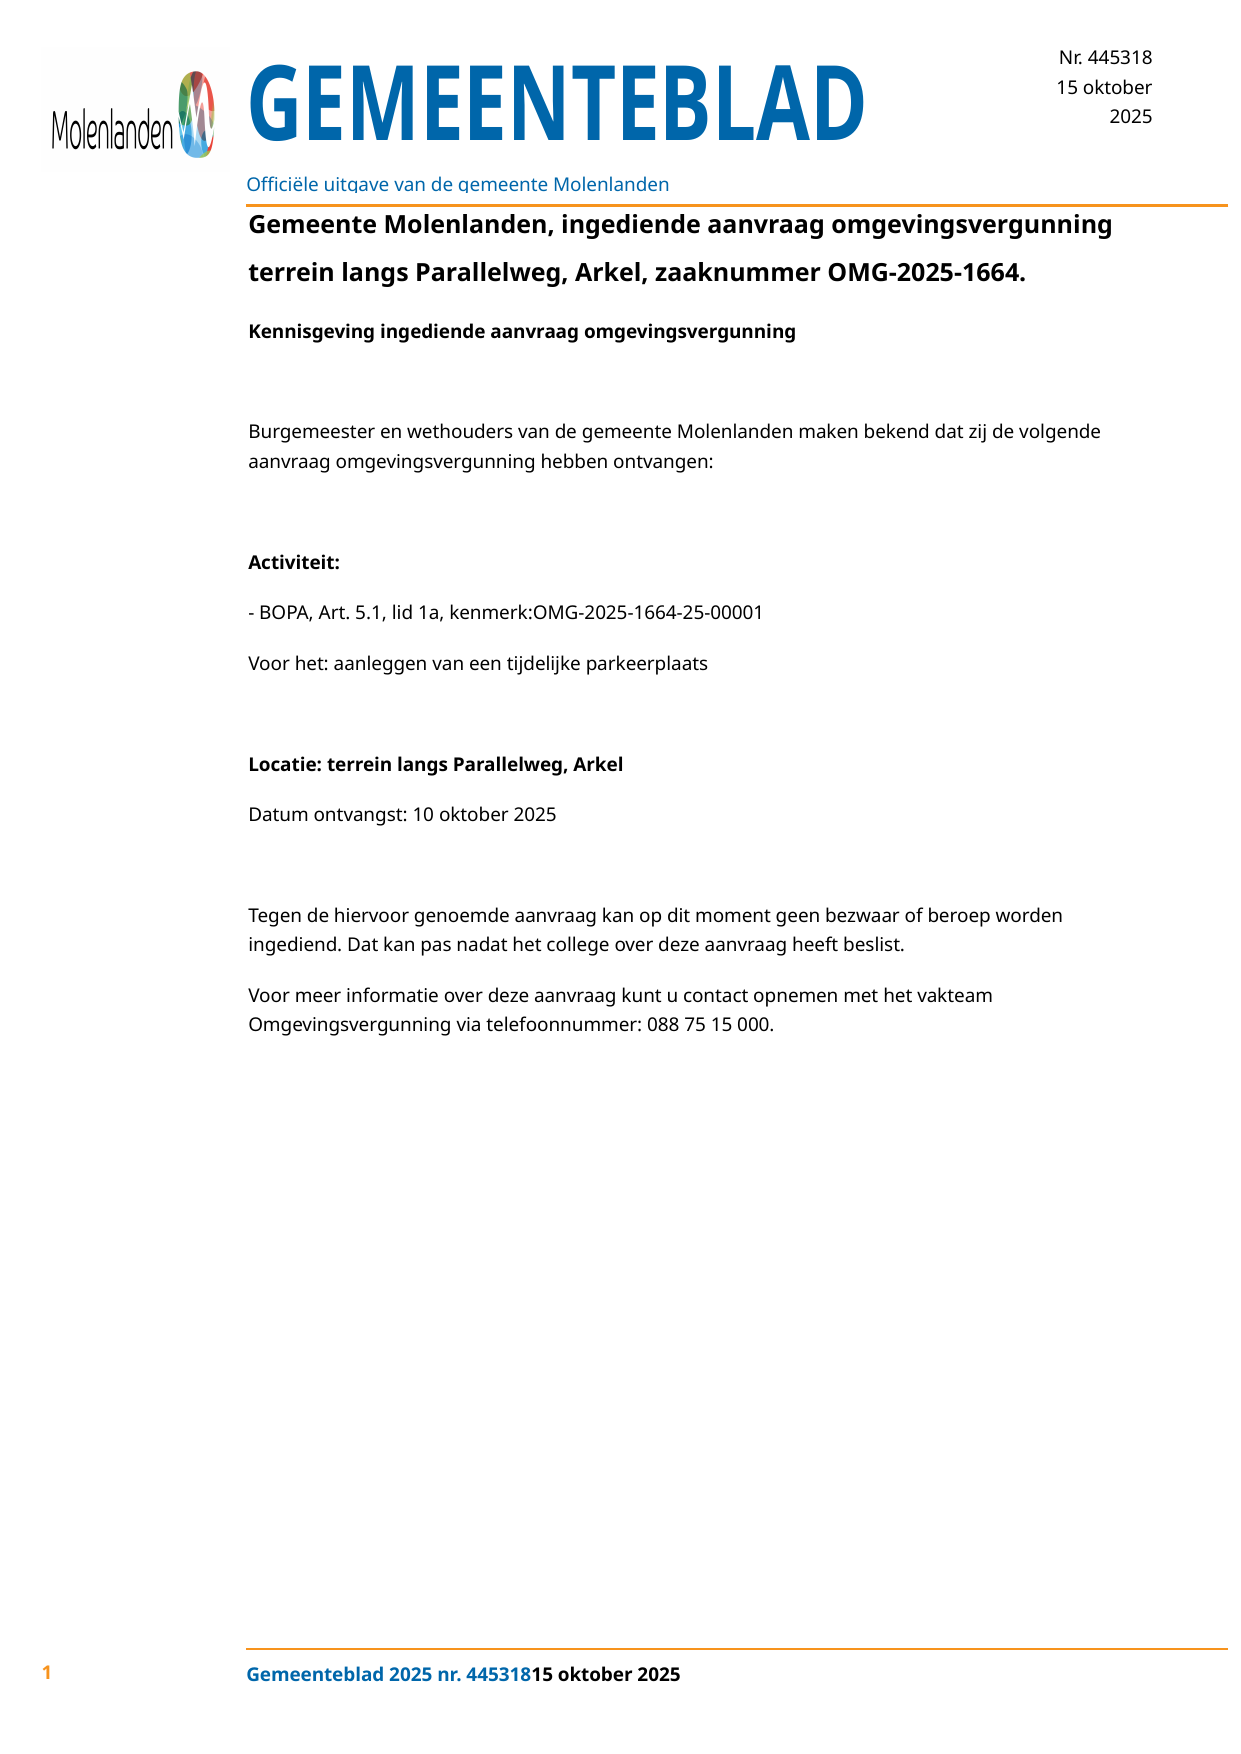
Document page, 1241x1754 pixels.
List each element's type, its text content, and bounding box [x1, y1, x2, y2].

text Kennisgeving ingediende aanvraag omgevingsvergunning [248, 318, 1152, 344]
text Datum ontvangst: 10 oktober 2025 [248, 801, 1152, 827]
text Tegen de hiervoor genoemde aanvraag kan op dit moment geen bezwaar of beroep worden ingediend. Dat kan pas nadat het college over deze aanvraag heeft beslist. [248, 902, 1152, 957]
text Gemeente Molenlanden, ingediende aanvraag omgevingsvergunning terrein langs Parallelweg, Arkel, zaaknummer OMG-2025-1664. [248, 207, 1152, 288]
text Locatie: terrein langs Parallelweg, Arkel [248, 751, 1152, 777]
text Voor meer informatie over deze aanvraag kunt u contact opnemen met het vakteam Omgevingsvergunning via telefoonnummer: 088 75 15 000. [248, 982, 1152, 1037]
text Burgemeester en wethouders van de gemeente Molenlanden maken bekend dat zij de volgende aanvraag omgevingsvergunning hebben ontvangen: [248, 419, 1152, 474]
picture [41, 47, 231, 172]
text Voor het: aanleggen van een tijdelijke parkeerplaats [248, 650, 1152, 676]
text - BOPA, Art. 5.1, lid 1a, kenmerk:OMG-2025-1664-25-00001 [248, 599, 1152, 625]
text Activiteit: [248, 549, 1152, 575]
